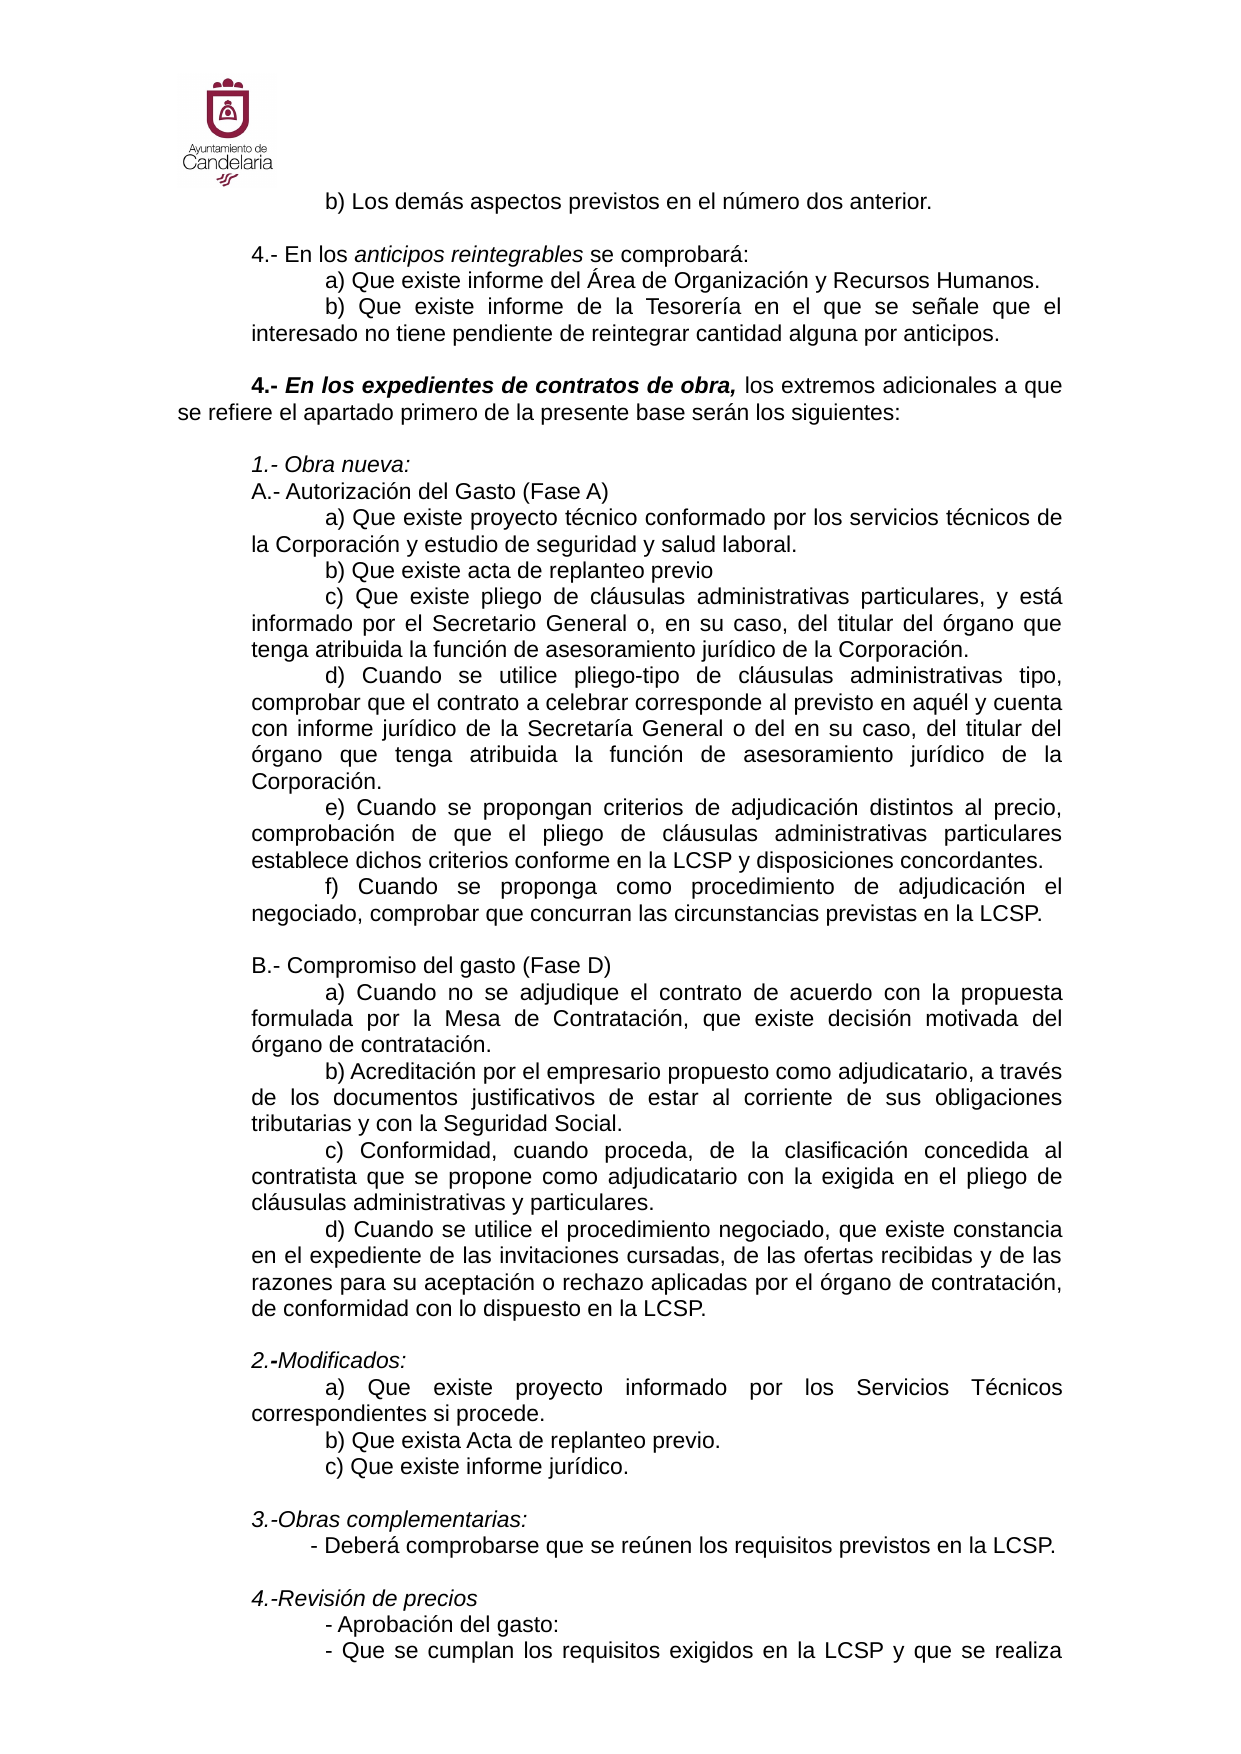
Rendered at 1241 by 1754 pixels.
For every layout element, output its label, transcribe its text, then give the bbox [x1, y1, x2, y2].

text A.- Autorización del Gasto (Fase A) [177, 478, 1063, 504]
text b) Que exista Acta de replanteo previo. [251, 1427, 1063, 1453]
text f) Cuando se proponga como procedimiento de adjudicación el negociado, comprobar que concurran las circunstancias previstas en la LCSP. [251, 873, 1063, 926]
text a) Que existe proyecto informado por los Servicios Técnicos correspondientes si procede. [251, 1374, 1063, 1427]
text c) Que existe pliego de cláusulas administrativas particulares, y está informado por el Secretario General o, en su caso, del titular del órgano que tenga atribuida la función de asesoramiento jurídico de la Corporación. [251, 583, 1063, 662]
text 1.- Obra nueva: [177, 451, 1063, 478]
text B.- Compromiso del gasto (Fase D) [177, 952, 1063, 978]
text c) Que existe informe jurídico. [251, 1453, 1063, 1479]
text b) Los demás aspectos previstos en el número dos anterior. [251, 188, 1063, 214]
text 4.-Revisión de precios [177, 1585, 1063, 1611]
text 4.- En los anticipos reintegrables se comprobará: [177, 241, 1063, 267]
text b) Acreditación por el empresario propuesto como adjudicatario, a través de los documentos justificativos de estar al corriente de sus obligaciones tributarias y con la Seguridad Social. [251, 1058, 1063, 1137]
text 2.-Modificados: [177, 1347, 1063, 1374]
text 3.-Obras complementarias: [177, 1506, 1063, 1532]
text - Que se cumplan los requisitos exigidos en la LCSP y que se realiza [251, 1637, 1063, 1664]
text e) Cuando se propongan criterios de adjudicación distintos al precio, comprobación de que el pliego de cláusulas administrativas particulares establece dichos criterios conforme en la LCSP y disposiciones concordantes. [251, 794, 1063, 873]
text - Deberá comprobarse que se reúnen los requisitos previstos en la LCSP. [236, 1532, 1063, 1558]
text - Aprobación del gasto: [251, 1611, 1063, 1637]
text a) Que existe informe del Área de Organización y Recursos Humanos. [251, 267, 1063, 293]
text d) Cuando se utilice el procedimiento negociado, que existe constancia en el expediente de las invitaciones cursadas, de las ofertas recibidas y de las razones para su aceptación o rechazo aplicadas por el órgano de contratación, de conformidad con lo dispuesto en la LCSP. [251, 1216, 1063, 1321]
text b) Que existe informe de la Tesorería en el que se señale que el interesado no tiene pendiente de reintegrar cantidad alguna por anticipos. [251, 293, 1063, 346]
text a) Cuando no se adjudique el contrato de acuerdo con la propuesta formulada por la Mesa de Contratación, que existe decisión motivada del órgano de contratación. [251, 978, 1063, 1058]
text d) Cuando se utilice pliego-tipo de cláusulas administrativas tipo, comprobar que el contrato a celebrar corresponde al previsto en aquél y cuenta con informe jurídico de la Secretaría General o del en su caso, del titular del órgano que tenga atribuida la función de asesoramiento jurídico de la Corporación. [251, 662, 1063, 794]
text b) Que existe acta de replanteo previo [251, 557, 1063, 583]
text 4.- En los expedientes de contratos de obra, los extremos adicionales a que se refiere el apartado primero de la presente base serán los siguientes: [177, 372, 1063, 425]
text a) Que existe proyecto técnico conformado por los servicios técnicos de la Corporación y estudio de seguridad y salud laboral. [251, 504, 1063, 557]
text c) Conformidad, cuando proceda, de la clasificación concedida al contratista que se propone como adjudicatario con la exigida en el pliego de cláusulas administrativas y particulares. [251, 1137, 1063, 1216]
